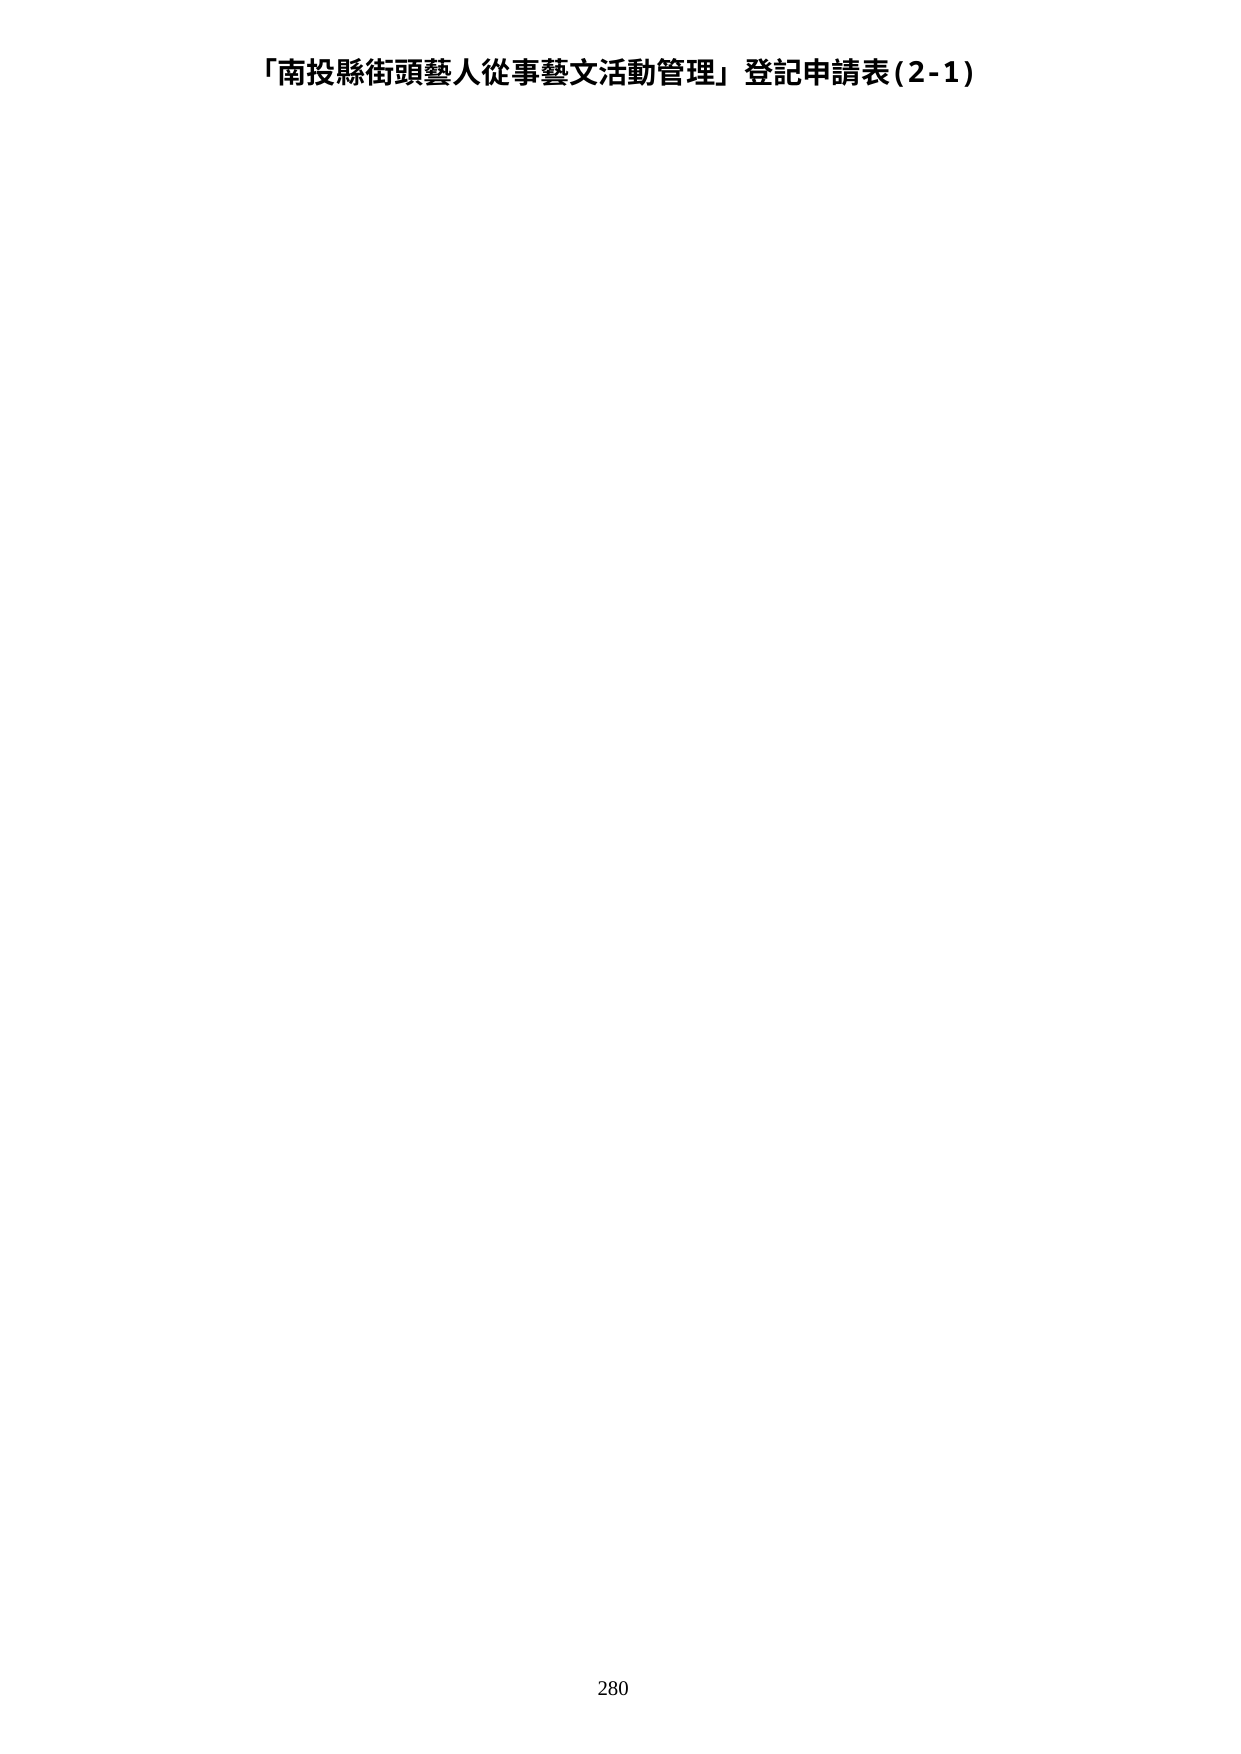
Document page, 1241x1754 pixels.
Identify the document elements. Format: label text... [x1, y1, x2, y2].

text 「南投縣街頭藝人從事藝文活動管理」登記申請表(2-1) [89, 29, 1137, 92]
